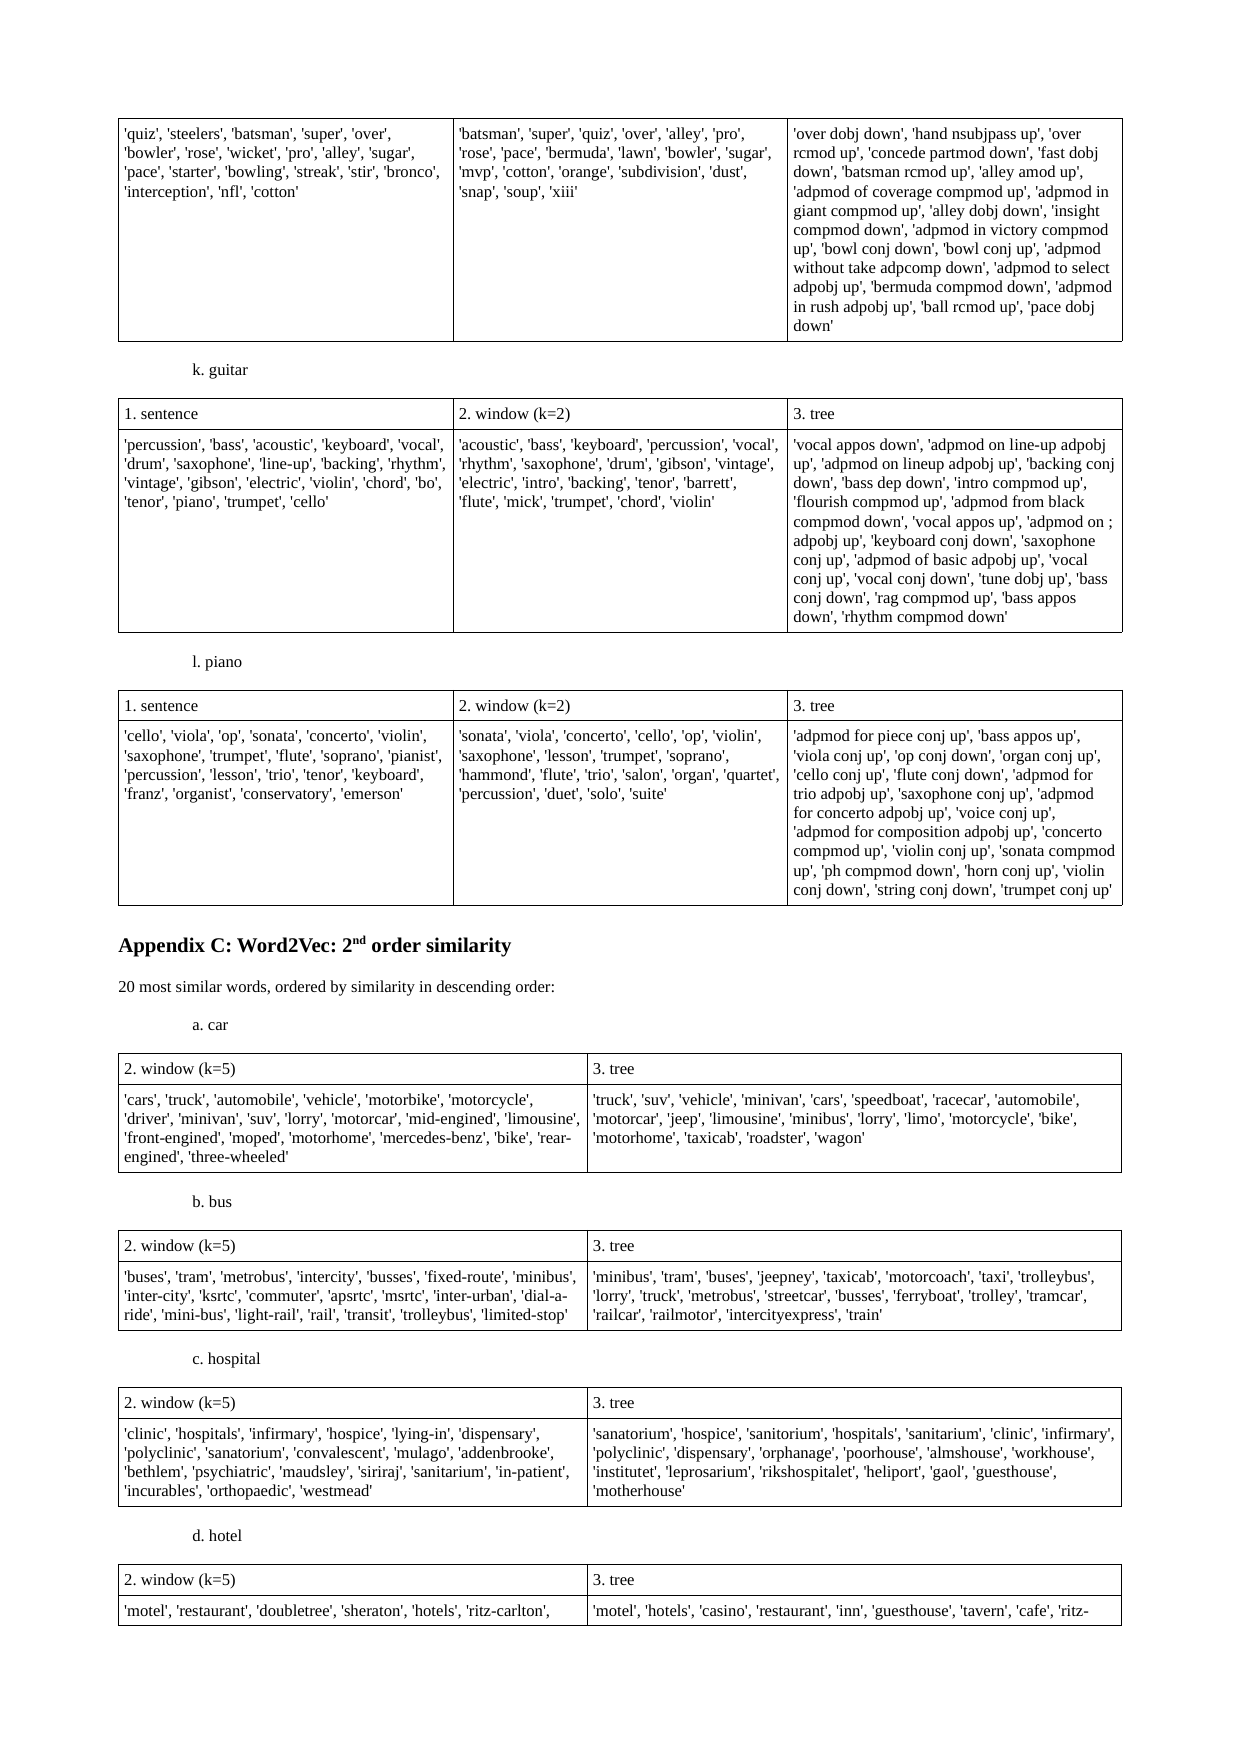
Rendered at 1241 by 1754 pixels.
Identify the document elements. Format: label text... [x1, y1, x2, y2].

text k. guitar [118, 360, 1122, 379]
table_cell 'cars', 'truck', 'automobile', 'vehicle', 'motorbike', 'motorcycle', 'driver', 'minivan', 'suv', 'lorry', 'motorcar', 'mid-engined', 'limousine', 'front-engined', 'moped', 'motorhome', 'mercedes-benz', 'bike', 'rear-engined', 'three-wheeled' [119, 1085, 587, 1172]
table_cell 'truck', 'suv', 'vehicle', 'minivan', 'cars', 'speedboat', 'racecar', 'automobile', 'motorcar', 'jeep', 'limousine', 'minibus', 'lorry', 'limo', 'motorcycle', 'bike', 'motorhome', 'taxicab', 'roadster', 'wagon' [588, 1085, 1121, 1172]
table_header 2. window (k=5) [119, 1054, 587, 1084]
table_cell 'buses', 'tram', 'metrobus', 'intercity', 'busses', 'fixed-route', 'minibus', 'inter-city', 'ksrtc', 'commuter', 'apsrtc', 'msrtc', 'inter-urban', 'dial-a-ride', 'mini-bus', 'light-rail', 'rail', 'transit', 'trolleybus', 'limited-stop' [119, 1262, 587, 1329]
text Appendix C: Word2Vec: 2nd order similarity [118, 933, 1122, 957]
text d. hotel [118, 1525, 1122, 1544]
text b. bus [118, 1191, 1122, 1211]
text l. piano [118, 651, 1122, 671]
table_header 2. window (k=5) [119, 1231, 587, 1261]
table_cell 'motel', 'hotels', 'casino', 'restaurant', 'inn', 'guesthouse', 'tavern', 'cafe', 'ritz- [588, 1596, 1121, 1625]
table_header 3. tree [788, 691, 1122, 720]
table_cell 'sanatorium', 'hospice', 'sanitorium', 'hospitals', 'sanitarium', 'clinic', 'infirmary', 'polyclinic', 'dispensary', 'orphanage', 'poorhouse', 'almshouse', 'workhouse', 'institutet', 'leprosarium', 'rikshospitalet', 'heliport', 'gaol', 'guesthouse', 'motherhouse' [588, 1419, 1121, 1506]
table_cell 'over dobj down', 'hand nsubjpass up', 'over rcmod up', 'concede partmod down', 'fast dobj down', 'batsman rcmod up', 'alley amod up', 'adpmod of coverage compmod up', 'adpmod in giant compmod up', 'alley dobj down', 'insight compmod down', 'adpmod in victory compmod up', 'bowl conj down', 'bowl conj up', 'adpmod without take adpcomp down', 'adpmod to select adpobj up', 'bermuda compmod down', 'adpmod in rush adpobj up', 'ball rcmod up', 'pace dobj down' [788, 119, 1122, 341]
text a. car [118, 1015, 1122, 1034]
table_header 2. window (k=5) [119, 1565, 587, 1594]
table_cell 'motel', 'restaurant', 'doubletree', 'sheraton', 'hotels', 'ritz-carlton', [119, 1596, 587, 1625]
table_header 2. window (k=2) [454, 691, 787, 720]
table_cell 'cello', 'viola', 'op', 'sonata', 'concerto', 'violin', 'saxophone', 'trumpet', 'flute', 'soprano', 'pianist', 'percussion', 'lesson', 'trio', 'tenor', 'keyboard', 'franz', 'organist', 'conservatory', 'emerson' [119, 721, 453, 904]
table_header 3. tree [788, 399, 1122, 429]
table_header 1. sentence [119, 399, 453, 429]
text 20 most similar words, ordered by similarity in descending order: [118, 977, 1122, 996]
table_cell 'percussion', 'bass', 'acoustic', 'keyboard', 'vocal', 'drum', 'saxophone', 'line-up', 'backing', 'rhythm', 'vintage', 'gibson', 'electric', 'violin', 'chord', 'bo', 'tenor', 'piano', 'trumpet', 'cello' [119, 430, 453, 632]
table_cell 'minibus', 'tram', 'buses', 'jeepney', 'taxicab', 'motorcoach', 'taxi', 'trolleybus', 'lorry', 'truck', 'metrobus', 'streetcar', 'busses', 'ferryboat', 'trolley', 'tramcar', 'railcar', 'railmotor', 'intercityexpress', 'train' [588, 1262, 1121, 1329]
table_cell 'quiz', 'steelers', 'batsman', 'super', 'over', 'bowler', 'rose', 'wicket', 'pro', 'alley', 'sugar', 'pace', 'starter', 'bowling', 'streak', 'stir', 'bronco', 'interception', 'nfl', 'cotton' [119, 119, 453, 341]
table_header 3. tree [588, 1565, 1121, 1594]
table_cell 'batsman', 'super', 'quiz', 'over', 'alley', 'pro', 'rose', 'pace', 'bermuda', 'lawn', 'bowler', 'sugar', 'mvp', 'cotton', 'orange', 'subdivision', 'dust', 'snap', 'soup', 'xiii' [454, 119, 787, 341]
table_cell 'vocal appos down', 'adpmod on line-up adpobj up', 'adpmod on lineup adpobj up', 'backing conj down', 'bass dep down', 'intro compmod up', 'flourish compmod up', 'adpmod from black compmod down', 'vocal appos up', 'adpmod on ; adpobj up', 'keyboard conj down', 'saxophone conj up', 'adpmod of basic adpobj up', 'vocal conj up', 'vocal conj down', 'tune dobj up', 'bass conj down', 'rag compmod up', 'bass appos down', 'rhythm compmod down' [788, 430, 1122, 632]
table_header 1. sentence [119, 691, 453, 720]
table_cell 'acoustic', 'bass', 'keyboard', 'percussion', 'vocal', 'rhythm', 'saxophone', 'drum', 'gibson', 'vintage', 'electric', 'intro', 'backing', 'tenor', 'barrett', 'flute', 'mick', 'trumpet', 'chord', 'violin' [454, 430, 787, 632]
table_header 3. tree [588, 1388, 1121, 1418]
table_cell 'sonata', 'viola', 'concerto', 'cello', 'op', 'violin', 'saxophone', 'lesson', 'trumpet', 'soprano', 'hammond', 'flute', 'trio', 'salon', 'organ', 'quartet', 'percussion', 'duet', 'solo', 'suite' [454, 721, 787, 904]
table_header 2. window (k=5) [119, 1388, 587, 1418]
text c. hospital [118, 1349, 1122, 1368]
table_cell 'clinic', 'hospitals', 'infirmary', 'hospice', 'lying-in', 'dispensary', 'polyclinic', 'sanatorium', 'convalescent', 'mulago', 'addenbrooke', 'bethlem', 'psychiatric', 'maudsley', 'siriraj', 'sanitarium', 'in-patient', 'incurables', 'orthopaedic', 'westmead' [119, 1419, 587, 1506]
table_cell 'adpmod for piece conj up', 'bass appos up', 'viola conj up', 'op conj down', 'organ conj up', 'cello conj up', 'flute conj down', 'adpmod for trio adpobj up', 'saxophone conj up', 'adpmod for concerto adpobj up', 'voice conj up', 'adpmod for composition adpobj up', 'concerto compmod up', 'violin conj up', 'sonata compmod up', 'ph compmod down', 'horn conj up', 'violin conj down', 'string conj down', 'trumpet conj up' [788, 721, 1122, 904]
table_header 2. window (k=2) [454, 399, 787, 429]
table_header 3. tree [588, 1231, 1121, 1261]
table_header 3. tree [588, 1054, 1121, 1084]
